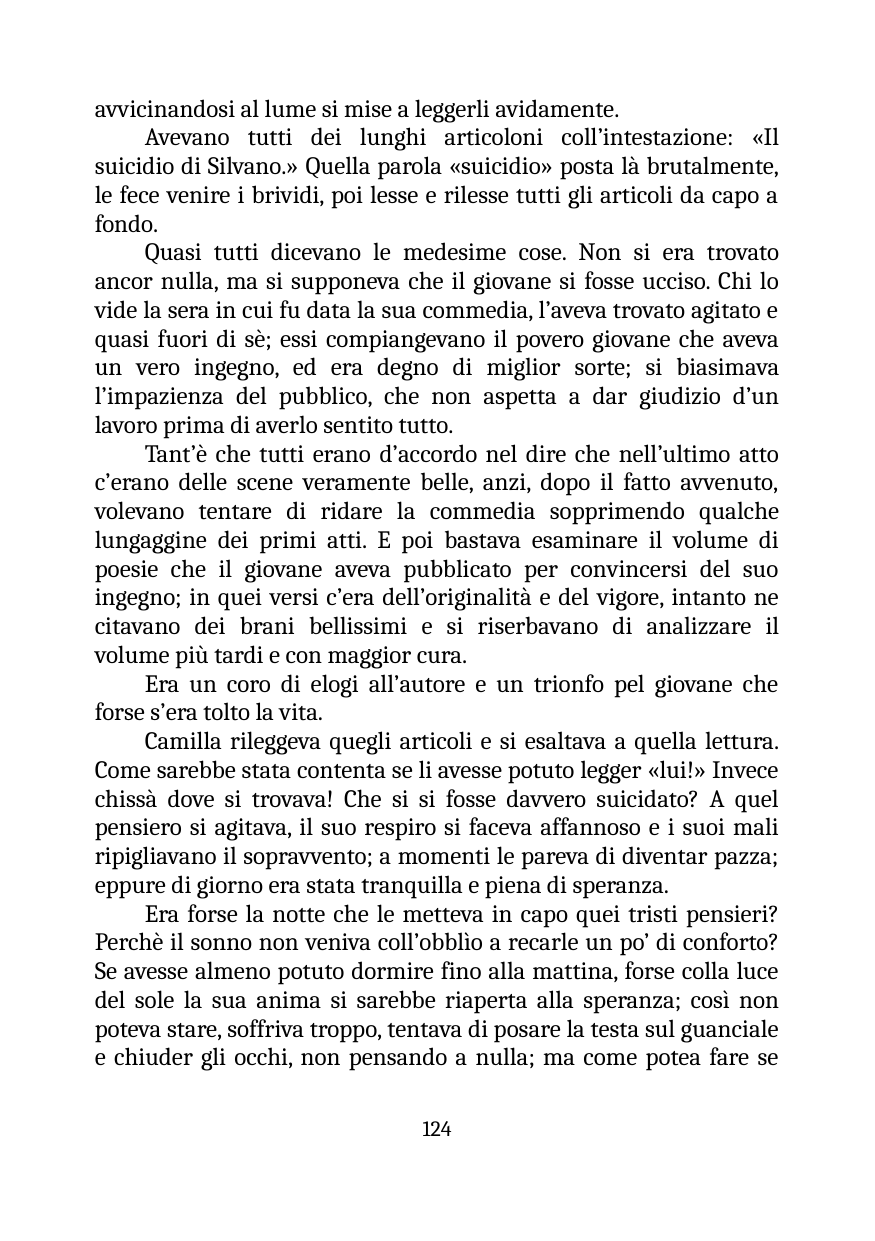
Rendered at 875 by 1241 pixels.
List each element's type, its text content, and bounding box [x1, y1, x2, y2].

text Era un coro di elogi all’autore e un trionfo pel giovane che forse s’era tolto la vita. [94, 669, 779, 727]
text Camilla rileggeva quegli articoli e si esaltava a quella lettura. Come sarebbe stata contenta se li avesse potuto legger «lui!» Invece chissà dove si trovava! Che si si fosse davvero suicidato? A quel pensiero si agitava, il suo respiro si faceva affannoso e i suoi mali ripigliavano il sopravvento; a momenti le pareva di diventar pazza; eppure di giorno era stata tranquilla e piena di speranza. [94, 727, 779, 899]
text Quasi tutti dicevano le medesime cose. Non si era trovato ancor nulla, ma si supponeva che il giovane si fosse ucciso. Chi lo vide la sera in cui fu data la sua commedia, l’aveva trovato agitato e quasi fuori di sè; essi compiangevano il povero giovane che aveva un vero ingegno, ed era degno di miglior sorte; si biasimava l’impazienza del pubblico, che non aspetta a dar giudizio d’un lavoro prima di averlo sentito tutto. [94, 238, 779, 439]
text Era forse la notte che le metteva in capo quei tristi pensieri? Perchè il sonno non veniva coll’obblìo a recarle un po’ di conforto? Se avesse almeno potuto dormire fino alla mattina, forse colla luce del sole la sua anima si sarebbe riaperta alla speranza; così non poteva stare, soffriva troppo, tentava di posare la testa sul guanciale e chiuder gli occhi, non pensando a nulla; ma come potea fare se [94, 899, 779, 1072]
text Avevano tutti dei lunghi articoloni coll’intestazione: «Il suicidio di Silvano.» Quella parola «suicidio» posta là brutalmente, le fece venire i brividi, poi lesse e rilesse tutti gli articoli da capo a fondo. [94, 123, 779, 238]
text Tant’è che tutti erano d’accordo nel dire che nell’ultimo atto c’erano delle scene veramente belle, anzi, dopo il fatto avvenuto, volevano tentare di ridare la commedia sopprimendo qualche lungaggine dei primi atti. E poi bastava esaminare il volume di poesie che il giovane aveva pubblicato per convincersi del suo ingegno; in quei versi c’era dell’originalità e del vigore, intanto ne citavano dei brani bellissimi e si riserbavano di analizzare il volume più tardi e con maggior cura. [94, 439, 779, 669]
text avvicinandosi al lume si mise a leggerli avidamente. [94, 94, 779, 123]
